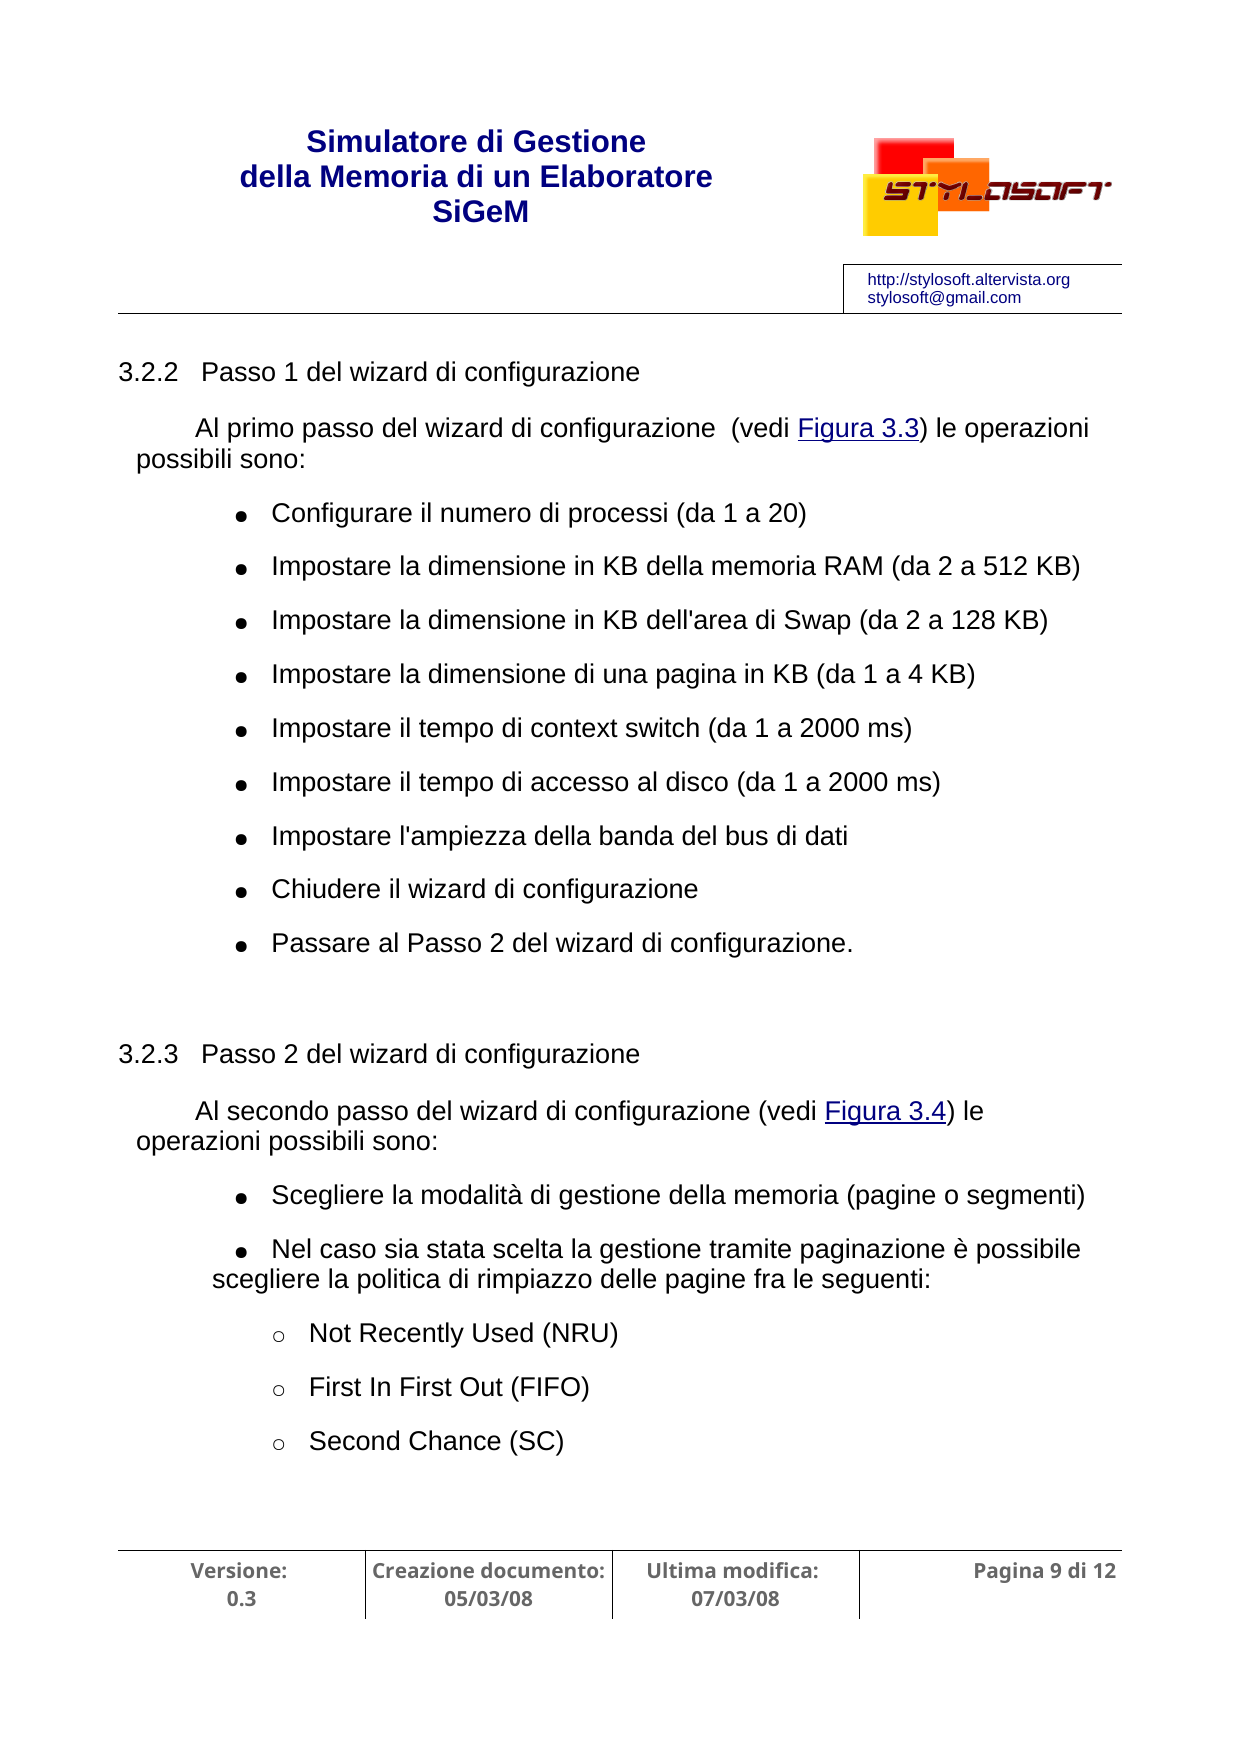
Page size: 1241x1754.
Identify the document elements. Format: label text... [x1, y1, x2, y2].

list Impostare la dimensione in KB dell'area di Swap (da 2 a 128 KB) [174, 605, 1104, 636]
list Scegliere la modalità di gestione della memoria (pagine o segmenti) [174, 1180, 1104, 1210]
text Al secondo passo del wizard di configurazione (vedi Figura 3.4) le operazioni possibili sono: [136, 1096, 1104, 1157]
list Impostare il tempo di context switch (da 1 a 2000 ms) [174, 713, 1104, 743]
list Chiudere il wizard di configurazione [174, 874, 1104, 905]
picture [848, 123, 1117, 247]
list First In First Out (FIFO) [212, 1372, 1104, 1402]
subtitle Passo 1 del wizard di configurazione [118, 356, 1122, 387]
list Impostare il tempo di accesso al disco (da 1 a 2000 ms) [174, 767, 1104, 797]
list Impostare la dimensione in KB della memoria RAM (da 2 a 512 KB) [174, 551, 1104, 582]
subtitle Passo 2 del wizard di configurazione [118, 1039, 1122, 1069]
list Passare al Passo 2 del wizard di configurazione. [174, 928, 1104, 959]
list Nel caso sia stata scelta la gestione tramite paginazione è possibile scegliere la politica di rimpiazzo delle pagine fra le seguenti: [174, 1234, 1104, 1294]
list Impostare la dimensione di una pagina in KB (da 1 a 4 KB) [174, 659, 1104, 689]
text Al primo passo del wizard di configurazione (vedi Figura 3.3) le operazioni possibili sono: [136, 413, 1104, 474]
list Second Chance (SC) [212, 1426, 1104, 1456]
list Impostare l'ampiezza della banda del bus di dati [174, 821, 1104, 851]
list Not Recently Used (NRU) [212, 1318, 1104, 1348]
list Configurare il numero di processi (da 1 a 20) [174, 497, 1104, 528]
